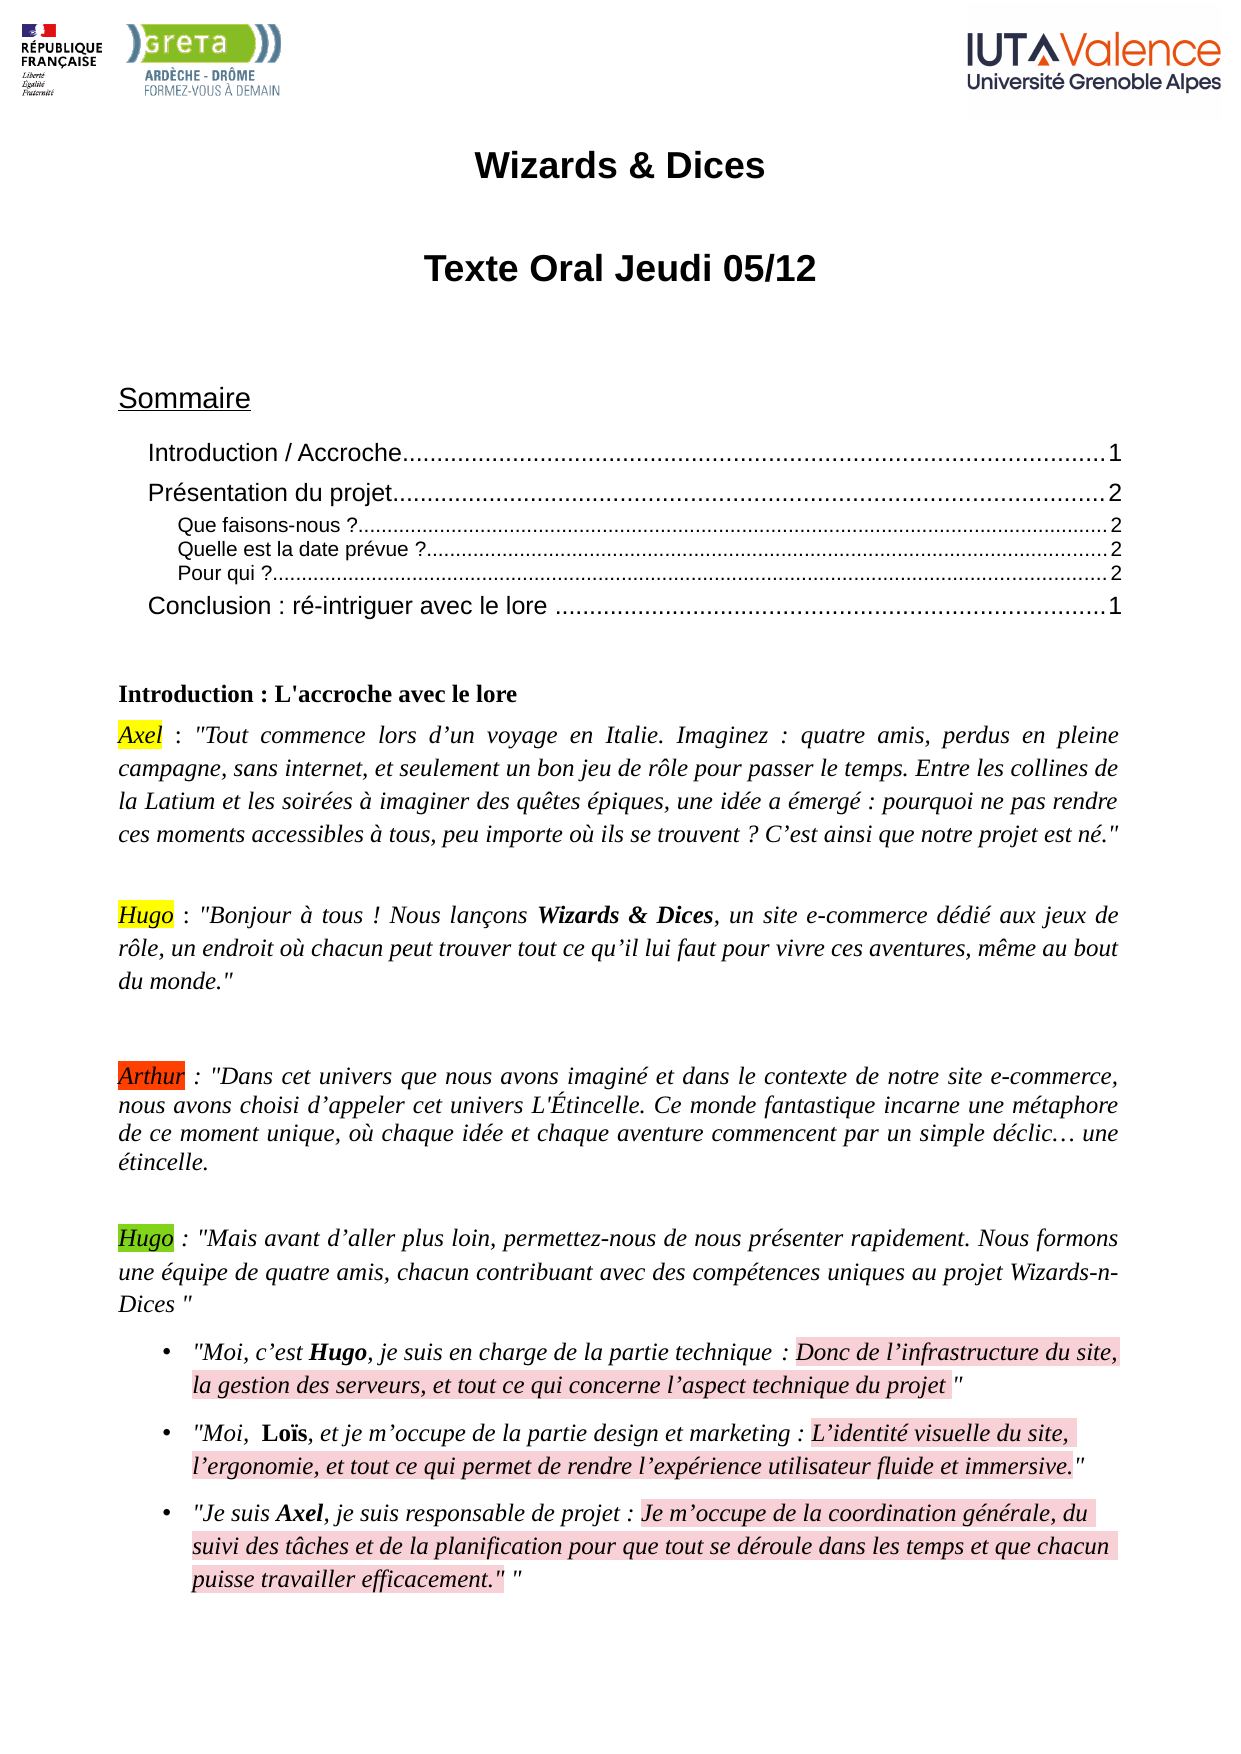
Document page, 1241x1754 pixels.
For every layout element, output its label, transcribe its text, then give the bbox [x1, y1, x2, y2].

text Quelle est la date prévue ? 2 [177, 537, 1122, 561]
text Pour qui ? 2 [177, 561, 1122, 585]
list "Moi, c’est Hugo, je suis en charge de la partie technique : Donc de l’infrastructure du site, la gestion des serveurs, et tout ce qui concerne l’aspect technique du projet " [162, 1337, 1122, 1399]
title Wizards & Dices [118, 143, 1122, 186]
picture [967, 2, 1221, 121]
text Hugo : "Mais avant d’aller plus loin, permettez-nous de nous présenter rapidement. Nous formons une équipe de quatre amis, chacun contribuant avec des compétences uniques au projet Wizards-n-Dices " [118, 1223, 1122, 1318]
text Texte Oral Jeudi 05/12 [118, 246, 1122, 289]
text Axel : "Tout commence lors d’un voyage en Italie. Imaginez : quatre amis, perdus en pleine campagne, sans internet, et seulement un bon jeu de rôle pour passer le temps. Entre les collines de la Latium et les soirées à imaginer des quêtes épiques, une idée a émergé : pourquoi ne pas rendre ces moments accessibles à tous, peu importe où ils se trouvent ? C’est ainsi que notre projet est né." [118, 720, 1122, 848]
text Présentation du projet 2 [148, 478, 1122, 507]
text Arthur : "Dans cet univers que nous avons imaginé et dans le contexte de notre site e-commerce, nous avons choisi d’appeler cet univers L'Étincelle. Ce monde fantastique incarne une métaphore de ce moment unique, où chaque idée et chaque aventure commencent par un simple déclic… une étincelle. [118, 1061, 1122, 1176]
list "Je suis Axel, je suis responsable de projet : Je m’occupe de la coordination générale, du suivi des tâches et de la planification pour que tout se déroule dans les temps et que chacun puisse travailler efficacement." " [162, 1498, 1122, 1593]
text Conclusion : ré-intriguer avec le lore 1 [148, 591, 1122, 620]
subtitle Sommaire [118, 381, 1122, 414]
picture [21, 2, 282, 117]
text Que faisons-nous ? 2 [177, 513, 1122, 537]
subtitle Introduction : L'accroche avec le lore [118, 679, 1122, 707]
text Introduction / Accroche 1 [148, 438, 1122, 467]
text Hugo : "Bonjour à tous ! Nous lançons Wizards & Dices, un site e-commerce dédié aux jeux de rôle, un endroit où chacun peut trouver tout ce qu’il lui faut pour vivre ces aventures, même au bout du monde." [118, 867, 1122, 994]
list "Moi, Loïs, et je m’occupe de la partie design et marketing : L’identité visuelle du site, l’ergonomie, et tout ce qui permet de rendre l’expérience utilisateur fluide et immersive." [162, 1418, 1122, 1479]
